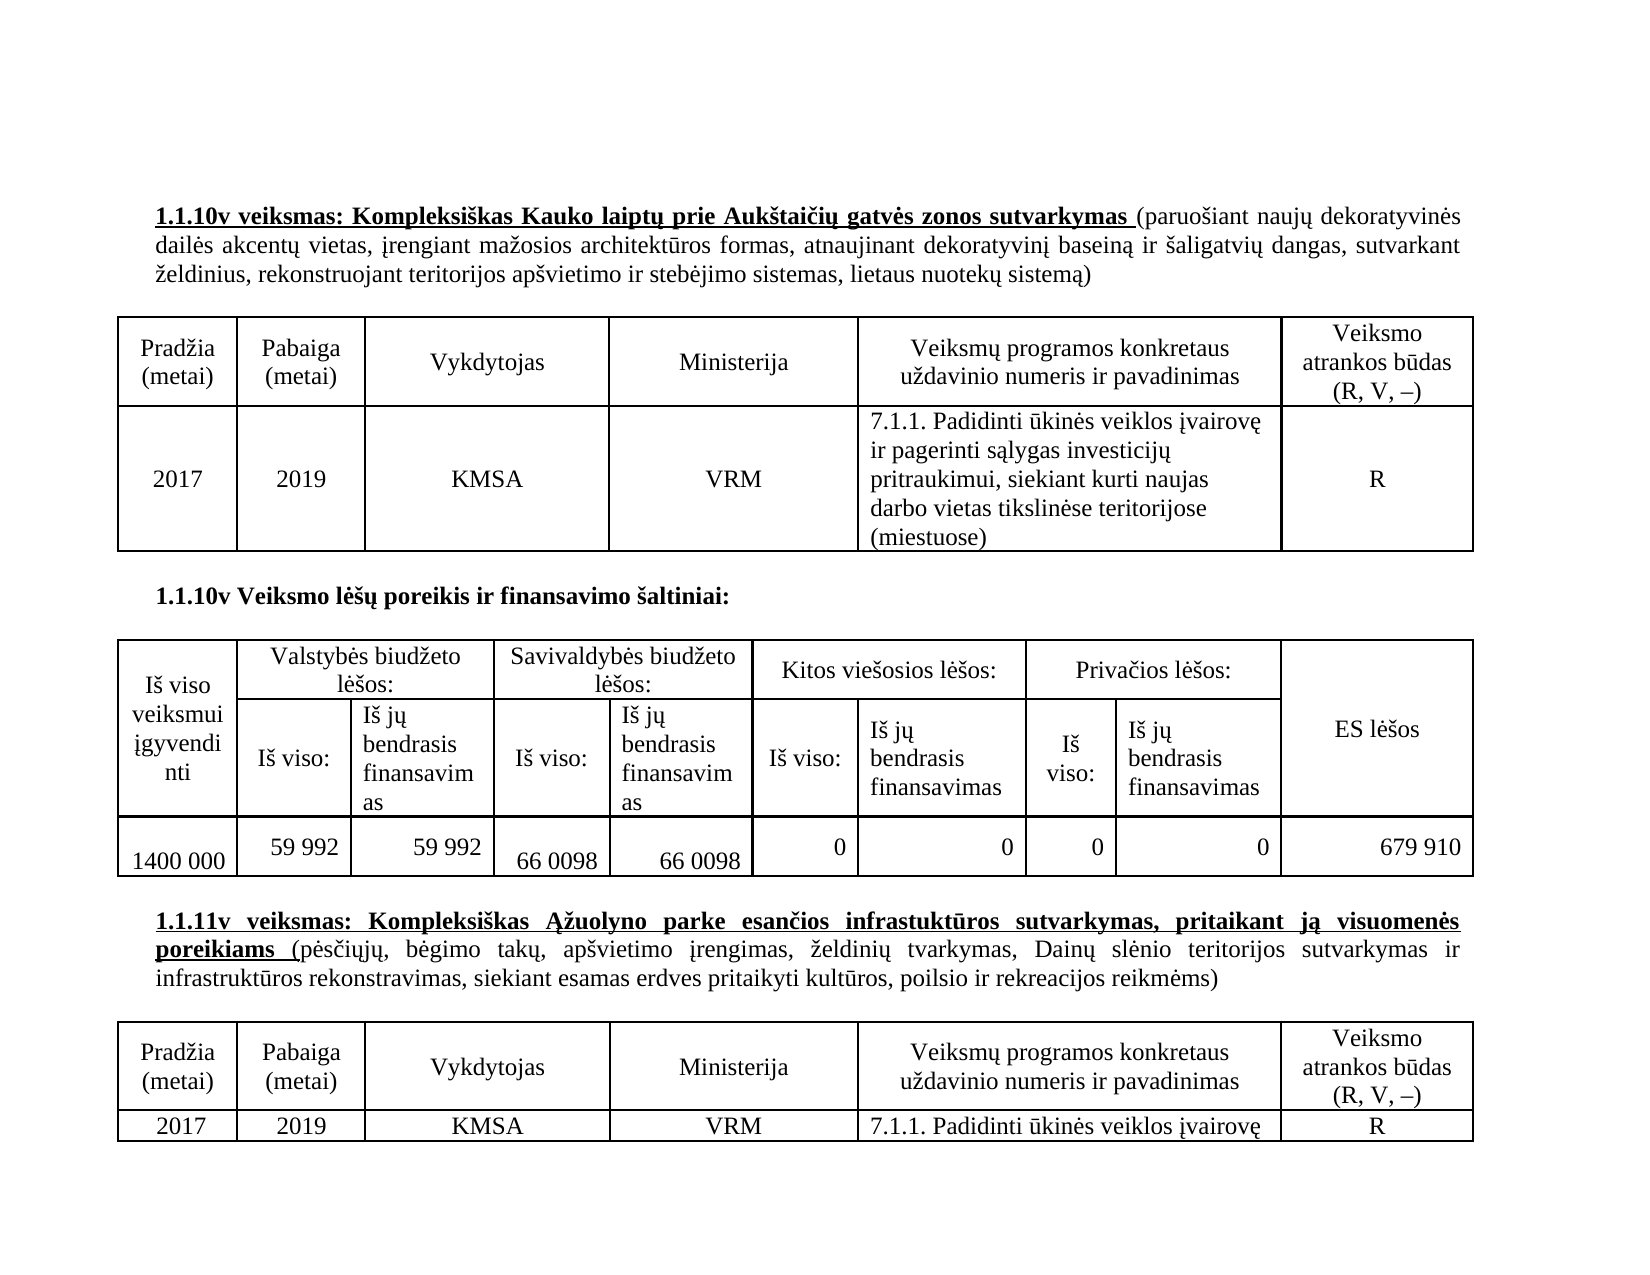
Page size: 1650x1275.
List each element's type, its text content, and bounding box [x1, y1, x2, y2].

table_cell [1025, 287, 1138, 316]
table_cell [634, 992, 836, 1021]
table_cell [351, 610, 376, 639]
table_cell ES lėšos [1282, 641, 1472, 815]
table_cell KMSA [366, 407, 608, 550]
table_cell 59 992 [352, 818, 493, 875]
table_cell [1313, 287, 1473, 316]
table_header 1.1.10v Veiksmo lėšų poreikis ir finansavimo šaltiniai: [143, 581, 1281, 610]
table_cell [950, 610, 1026, 639]
table_cell [1313, 610, 1473, 639]
table_cell Pabaiga (metai) [238, 1023, 364, 1109]
table_header [1281, 581, 1473, 610]
table_cell [143, 287, 237, 316]
table_cell [950, 287, 1025, 316]
table_cell 7.1.1. Padidinti ūkinės veiklos įvairovę [859, 1111, 1280, 1140]
table_cell [1138, 610, 1245, 639]
table_cell [375, 287, 493, 316]
table_cell 0 [754, 818, 857, 875]
table_cell [1245, 287, 1313, 316]
table_cell [1313, 992, 1473, 1021]
table_cell [350, 287, 375, 316]
table_cell Iš jų bendrasis finansavimas [352, 700, 493, 815]
table_header 1.1.10v veiksmas: Kompleksiškas Kauko laiptų prie Aukštaičių gatvės zonos sutvarkymas (paruošiant naujų dekoratyvinės dailės akcentų vietas, įrengiant mažosios architektūros formas, atnaujinant dekoratyvinį baseiną ir šaligatvių dangas, sutvarkant želdinius, rekonstruojant teritorijos apšvietimo ir stebėjimo sistemas, lietaus nuotekų sistemą) [143, 201, 1473, 287]
table_cell [118, 992, 143, 1021]
table_cell [118, 287, 143, 316]
table_cell 0 [1117, 818, 1280, 875]
table_cell Iš viso: [754, 700, 857, 815]
table_cell Pradžia (metai) [119, 318, 236, 404]
table_cell [351, 992, 376, 1021]
table_cell [1245, 610, 1313, 639]
table_cell [118, 610, 143, 639]
table_cell [494, 610, 609, 639]
table_cell Veiksmo atrankos būdas (R, V, –) [1282, 1023, 1472, 1109]
table_cell [861, 287, 950, 316]
table_cell [143, 877, 1473, 906]
table_cell [376, 992, 493, 1021]
table_cell [836, 992, 861, 1021]
table_cell [836, 610, 861, 639]
table_cell R [1283, 407, 1472, 550]
table_cell 2019 [238, 1111, 364, 1140]
table_cell [861, 992, 949, 1021]
table_cell 7.1.1. Padidinti ūkinės veiklos įvairovę ir pagerinti sąlygas investicijų pritraukimui, siekiant kurti naujas darbo vietas tikslinėse teritorijose (miestuose) [859, 407, 1280, 550]
table_cell Privačios lėšos: [1027, 641, 1280, 698]
table_cell [1138, 992, 1245, 1021]
table_cell 59 992 [238, 818, 350, 875]
table_cell KMSA [366, 1111, 609, 1140]
table_cell [634, 610, 836, 639]
table_cell 679 910 [1282, 818, 1472, 875]
table_cell [1026, 610, 1138, 639]
table_cell [143, 610, 237, 639]
table_cell 2017 [119, 1111, 236, 1140]
table_cell [1245, 992, 1313, 1021]
table_cell [1026, 992, 1138, 1021]
table_cell Pabaiga (metai) [238, 318, 364, 404]
table_cell [494, 992, 609, 1021]
table_cell Veiksmų programos konkretaus uždavinio numeris ir pavadinimas [859, 318, 1280, 404]
table_header [118, 201, 143, 287]
table_cell 0 [859, 818, 1025, 875]
table_cell [493, 287, 609, 316]
table_cell Iš jų bendrasis finansavimas [1117, 700, 1280, 815]
table_cell [376, 610, 493, 639]
table_cell Valstybės biudžeto lėšos: [238, 641, 493, 698]
table_cell [237, 287, 350, 316]
table_cell [634, 287, 836, 316]
table_header [118, 581, 143, 610]
table_cell 1400 000 [119, 818, 236, 875]
table_cell [1138, 287, 1245, 316]
table_cell Pradžia (metai) [119, 1023, 236, 1109]
table_cell 2017 [119, 407, 236, 550]
table_cell Vykdytojas [366, 318, 608, 404]
table_cell [610, 992, 634, 1021]
table_cell 66 0098 [611, 818, 751, 875]
table_cell [610, 610, 634, 639]
table_cell 1.1.11v veiksmas: Kompleksiškas Ąžuolyno parke esančios infrastuktūros sutvarkymas, pritaikant ją visuomenės poreikiams (pėsčiųjų, bėgimo takų, apšvietimo įrengimas, želdinių tvarkymas, Dainų slėnio teritorijos sutvarkymas ir infrastruktūros rekonstravimas, siekiant esamas erdves pritaikyti kultūros, poilsio ir rekreacijos reikmėms) [143, 906, 1473, 992]
table_cell Iš viso veiksmui įgyvendinti [119, 641, 236, 815]
table_cell Veiksmo atrankos būdas (R, V, –) [1283, 318, 1472, 404]
table_cell Iš viso: [238, 700, 350, 815]
table_cell [118, 906, 143, 992]
table_cell [861, 610, 949, 639]
table_cell [118, 877, 143, 906]
table_cell Veiksmų programos konkretaus uždavinio numeris ir pavadinimas [859, 1023, 1280, 1109]
table_cell [609, 287, 634, 316]
table_cell R [1282, 1111, 1472, 1140]
table_cell 66 0098 [495, 818, 609, 875]
table_cell VRM [611, 1111, 857, 1140]
table_cell Ministerija [611, 1023, 857, 1109]
table_cell [237, 610, 351, 639]
table_cell [237, 992, 351, 1021]
table_cell VRM [610, 407, 857, 550]
table_cell Iš viso: [495, 700, 609, 815]
table_cell [950, 992, 1026, 1021]
table_cell Vykdytojas [366, 1023, 609, 1109]
table_cell [836, 287, 861, 316]
table_cell 0 [1027, 818, 1115, 875]
table_cell 2019 [238, 407, 364, 550]
table_cell Ministerija [610, 318, 857, 404]
table_cell [143, 992, 237, 1021]
table_cell Iš jų bendrasis finansavimas [611, 700, 751, 815]
table_cell Savivaldybės biudžeto lėšos: [495, 641, 751, 698]
table_cell Iš jų bendrasis finansavimas [859, 700, 1025, 815]
table_cell Kitos viešosios lėšos: [754, 641, 1025, 698]
table_cell Iš viso: [1027, 700, 1115, 815]
